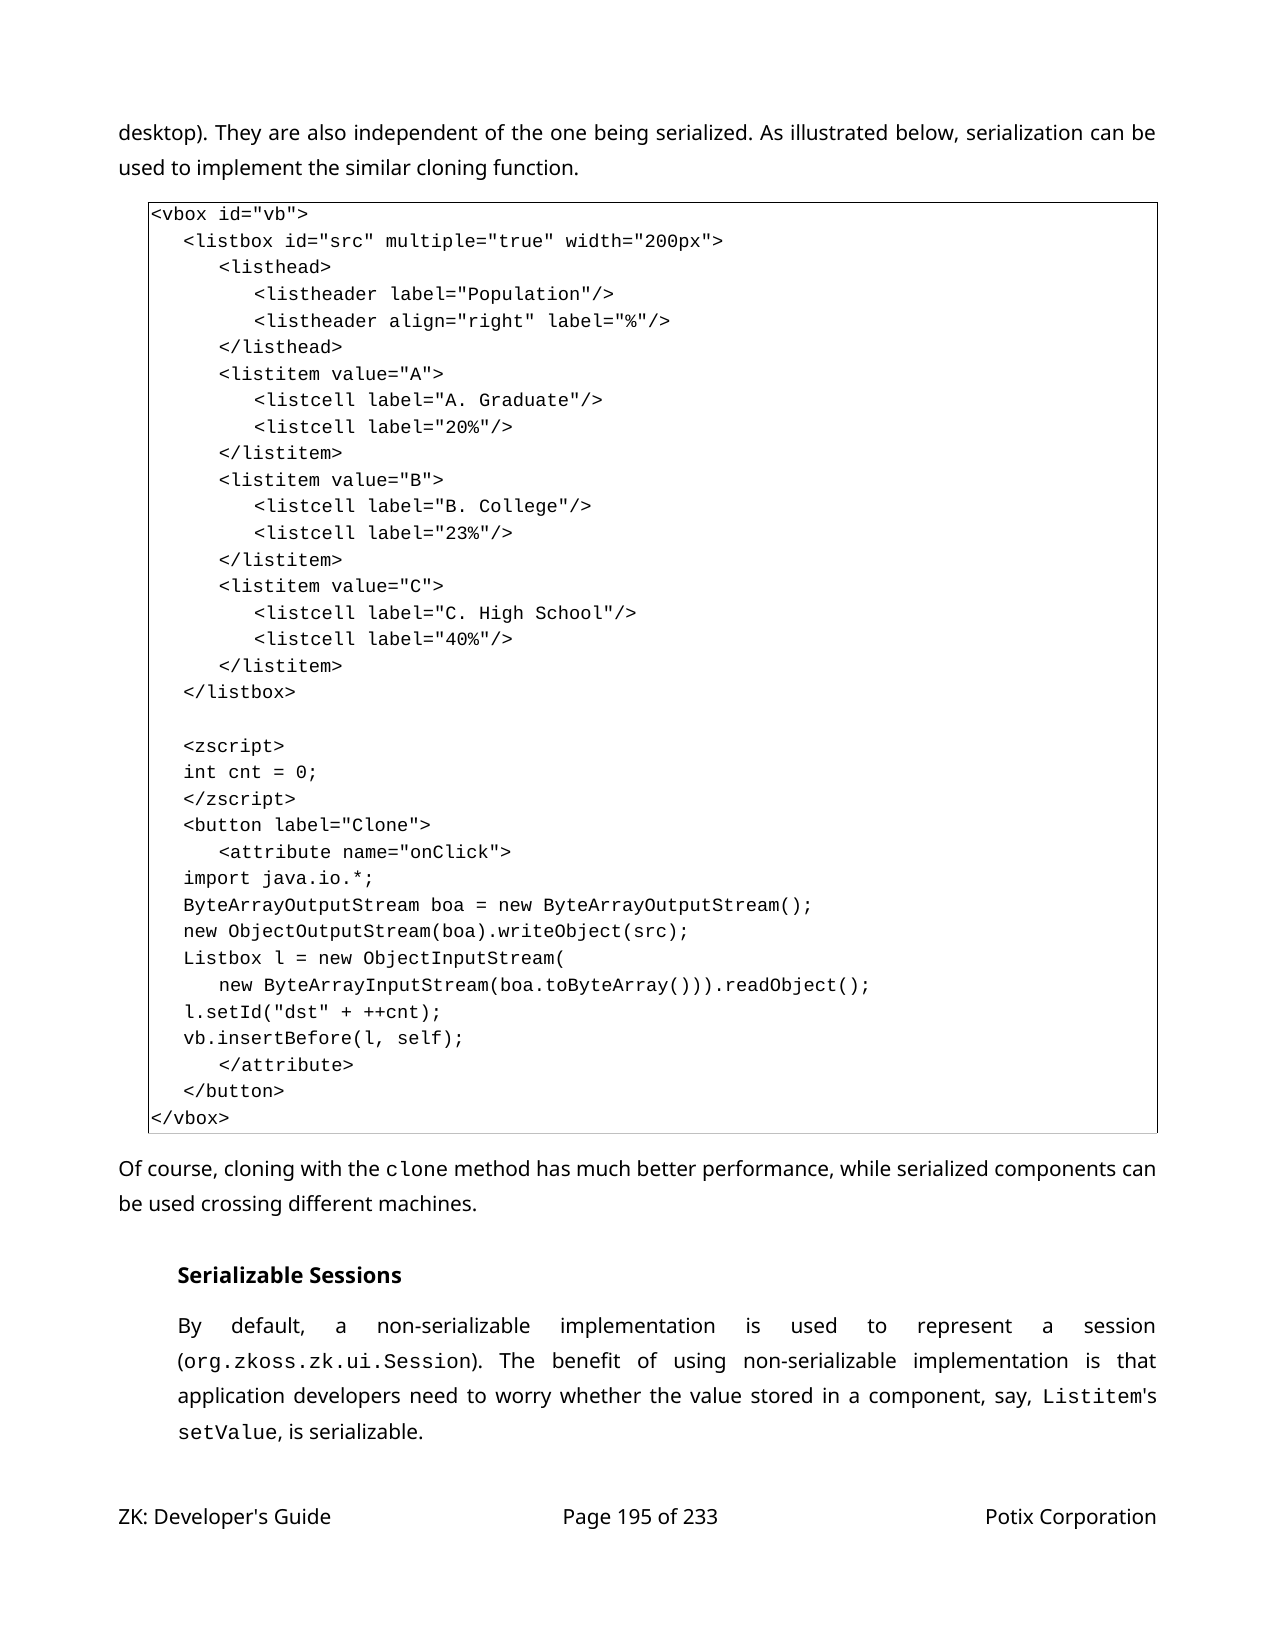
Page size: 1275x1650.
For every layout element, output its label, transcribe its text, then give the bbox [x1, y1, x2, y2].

subtitle Serializable Sessions [177, 1260, 1157, 1290]
text <vbox id="vb"> <listbox id="src" multiple="true" width="200px"> <listhead> <listheader label="Population"/> <listheader align="right" label="%"/> </listhead> <listitem value="A"> <listcell label="A. Graduate"/> <listcell label="20%"/> </listitem> <listitem value="B"> <listcell label="B. College"/> <listcell label="23%"/> </listitem> <listitem value="C"> <listcell label="C. High School"/> <listcell label="40%"/> </listitem> </listbox> <zscript> int cnt = 0; </zscript> <button label="Clone"> <attribute name="onClick"> import java.io.*; ByteArrayOutputStream boa = new ByteArrayOutputStream(); new ObjectOutputStream(boa).writeObject(src); Listbox l = new ObjectInputStream( [149, 203, 1157, 970]
text desktop). They are also independent of the one being serialized. As illustrated below, serialization can be used to implement the similar cloning function. [118, 118, 1157, 182]
text new ByteArrayInputStream(boa.toByteArray())).readObject(); l.setId("dst" + ++cnt); vb.insertBefore(l, self); </attribute> </button> </vbox> [149, 973, 1157, 1133]
text By default, a non-serializable implementation is used to represent a session (org.zkoss.zk.ui.Session). The benefit of using non-serializable implementation is that application developers need to worry whether the value stored in a component, say, Listitem's setValue, is serializable. [177, 1311, 1157, 1446]
text Of course, cloning with the clone method has much better performance, while serialized components can be used crossing different machines. [118, 1154, 1157, 1218]
